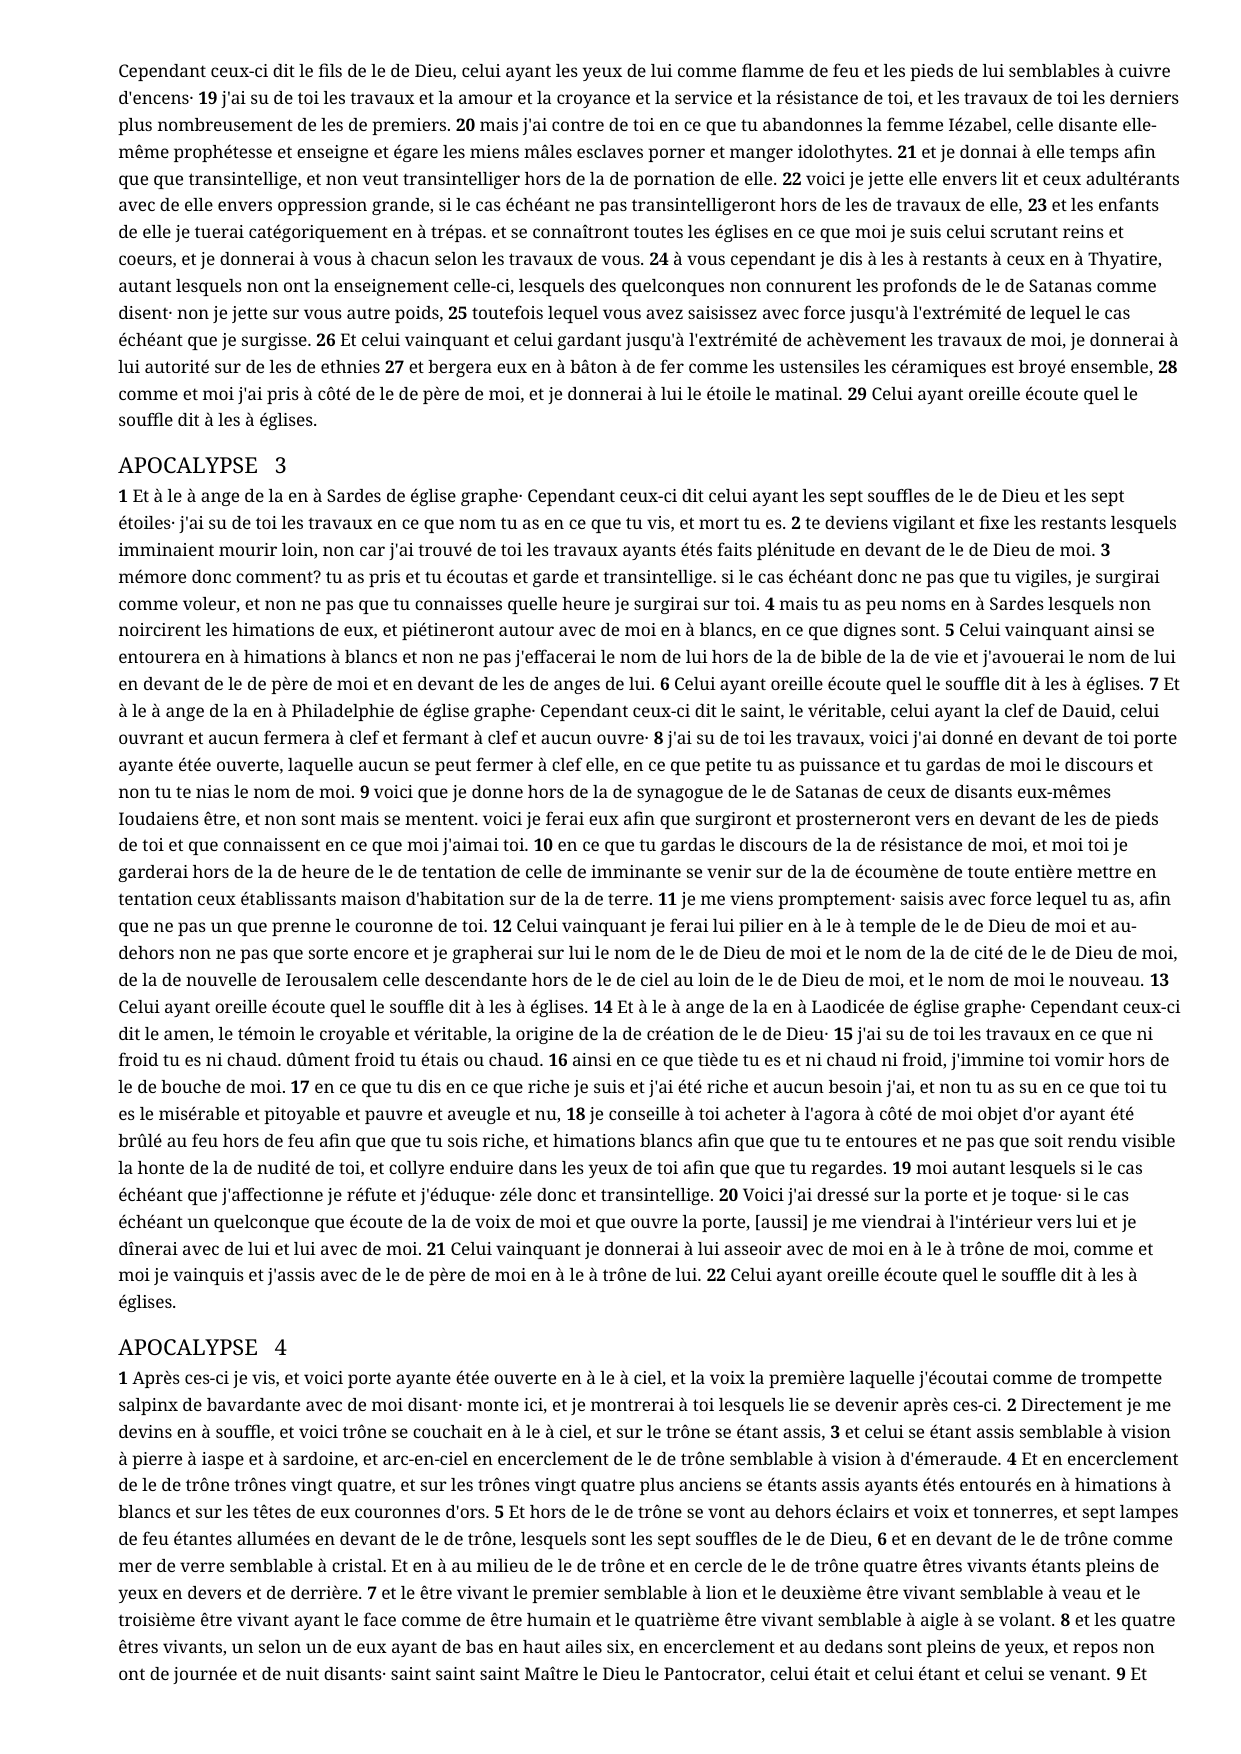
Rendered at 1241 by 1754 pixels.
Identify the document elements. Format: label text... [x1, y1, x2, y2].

text APOCALYPSE 3 [118, 450, 1181, 480]
text 1 Et à le à ange de la en à Sardes de église graphe· Cependant ceux-ci dit celui ayant les sept souffles de le de Dieu et les sept étoiles· j'ai su de toi les travaux en ce que nom tu as en ce que tu vis, et mort tu es. 2 te deviens vigilant et fixe les restants lesquels imminaient mourir loin, non car j'ai trouvé de toi les travaux ayants étés faits plénitude en devant de le de Dieu de moi. 3 mémore donc comment? tu as pris et tu écoutas et garde et transintellige. si le cas échéant donc ne pas que tu vigiles, je surgirai comme voleur, et non ne pas que tu connaisses quelle heure je surgirai sur toi. 4 mais tu as peu noms en à Sardes lesquels non noircirent les himations de eux, et piétineront autour avec de moi en à blancs, en ce que dignes sont. 5 Celui vainquant ainsi se entourera en à himations à blancs et non ne pas j'effacerai le nom de lui hors de la de bible de la de vie et j'avouerai le nom de lui en devant de le de père de moi et en devant de les de anges de lui. 6 Celui ayant oreille écoute quel le souffle dit à les à églises. 7 Et à le à ange de la en à Philadelphie de église graphe· Cependant ceux-ci dit le saint, le véritable, celui ayant la clef de Dauid, celui ouvrant et aucun fermera à clef et fermant à clef et aucun ouvre· 8 j'ai su de toi les travaux, voici j'ai donné en devant de toi porte ayante étée ouverte, laquelle aucun se peut fermer à clef elle, en ce que petite tu as puissance et tu gardas de moi le discours et non tu te nias le nom de moi. 9 voici que je donne hors de la de synagogue de le de Satanas de ceux de disants eux-mêmes Ioudaiens être, et non sont mais se mentent. voici je ferai eux afin que surgiront et prosterneront vers en devant de les de pieds de toi et que connaissent en ce que moi j'aimai toi. 10 en ce que tu gardas le discours de la de résistance de moi, et moi toi je garderai hors de la de heure de le de tentation de celle de imminante se venir sur de la de écoumène de toute entière mettre en tentation ceux établissants maison d'habitation sur de la de terre. 11 je me viens promptement· saisis avec force lequel tu as, afin que ne pas un que prenne le couronne de toi. 12 Celui vainquant je ferai lui pilier en à le à temple de le de Dieu de moi et au-dehors non ne pas que sorte encore et je grapherai sur lui le nom de le de Dieu de moi et le nom de la de cité de le de Dieu de moi, de la de nouvelle de Ierousalem celle descendante hors de le de ciel au loin de le de Dieu de moi, et le nom de moi le nouveau. 13 Celui ayant oreille écoute quel le souffle dit à les à églises. 14 Et à le à ange de la en à Laodicée de église graphe· Cependant ceux-ci dit le amen, le témoin le croyable et véritable, la origine de la de création de le de Dieu· 15 j'ai su de toi les travaux en ce que ni froid tu es ni chaud. dûment froid tu étais ou chaud. 16 ainsi en ce que tiède tu es et ni chaud ni froid, j'immine toi vomir hors de le de bouche de moi. 17 en ce que tu dis en ce que riche je suis et j'ai été riche et aucun besoin j'ai, et non tu as su en ce que toi tu es le misérable et pitoyable et pauvre et aveugle et nu, 18 je conseille à toi acheter à l'agora à côté de moi objet d'or ayant été brûlé au feu hors de feu afin que que tu sois riche, et himations blancs afin que que tu te entoures et ne pas que soit rendu visible la honte de la de nudité de toi, et collyre enduire dans les yeux de toi afin que que tu regardes. 19 moi autant lesquels si le cas échéant que j'affectionne je réfute et j'éduque· zéle donc et transintellige. 20 Voici j'ai dressé sur la porte et je toque· si le cas échéant un quelconque que écoute de la de voix de moi et que ouvre la porte, [aussi] je me viendrai à l'intérieur vers lui et je dînerai avec de lui et lui avec de moi. 21 Celui vainquant je donnerai à lui asseoir avec de moi en à le à trône de moi, comme et moi je vainquis et j'assis avec de le de père de moi en à le à trône de lui. 22 Celui ayant oreille écoute quel le souffle dit à les à églises. [118, 484, 1181, 1314]
text APOCALYPSE 4 [118, 1332, 1181, 1362]
text Cependant ceux-ci dit le fils de le de Dieu, celui ayant les yeux de lui comme flamme de feu et les pieds de lui semblables à cuivre d'encens· 19 j'ai su de toi les travaux et la amour et la croyance et la service et la résistance de toi, et les travaux de toi les derniers plus nombreusement de les de premiers. 20 mais j'ai contre de toi en ce que tu abandonnes la femme Iézabel, celle disante elle-même prophétesse et enseigne et égare les miens mâles esclaves porner et manger idolothytes. 21 et je donnai à elle temps afin que que transintellige, et non veut transintelliger hors de la de pornation de elle. 22 voici je jette elle envers lit et ceux adultérants avec de elle envers oppression grande, si le cas échéant ne pas transintelligeront hors de les de travaux de elle, 23 et les enfants de elle je tuerai catégoriquement en à trépas. et se connaîtront toutes les églises en ce que moi je suis celui scrutant reins et coeurs, et je donnerai à vous à chacun selon les travaux de vous. 24 à vous cependant je dis à les à restants à ceux en à Thyatire, autant lesquels non ont la enseignement celle-ci, lesquels des quelconques non connurent les profonds de le de Satanas comme disent· non je jette sur vous autre poids, 25 toutefois lequel vous avez saisissez avec force jusqu'à l'extrémité de lequel le cas échéant que je surgisse. 26 Et celui vainquant et celui gardant jusqu'à l'extrémité de achèvement les travaux de moi, je donnerai à lui autorité sur de les de ethnies 27 et bergera eux en à bâton à de fer comme les ustensiles les céramiques est broyé ensemble, 28 comme et moi j'ai pris à côté de le de père de moi, et je donnerai à lui le étoile le matinal. 29 Celui ayant oreille écoute quel le souffle dit à les à églises. [118, 59, 1181, 432]
text 1 Après ces-ci je vis, et voici porte ayante étée ouverte en à le à ciel, et la voix la première laquelle j'écoutai comme de trompette salpinx de bavardante avec de moi disant· monte ici, et je montrerai à toi lesquels lie se devenir après ces-ci. 2 Directement je me devins en à souffle, et voici trône se couchait en à le à ciel, et sur le trône se étant assis, 3 et celui se étant assis semblable à vision à pierre à iaspe et à sardoine, et arc-en-ciel en encerclement de le de trône semblable à vision à d'émeraude. 4 Et en encerclement de le de trône trônes vingt quatre, et sur les trônes vingt quatre plus anciens se étants assis ayants étés entourés en à himations à blancs et sur les têtes de eux couronnes d'ors. 5 Et hors de le de trône se vont au dehors éclairs et voix et tonnerres, et sept lampes de feu étantes allumées en devant de le de trône, lesquels sont les sept souffles de le de Dieu, 6 et en devant de le de trône comme mer de verre semblable à cristal. Et en à au milieu de le de trône et en cercle de le de trône quatre êtres vivants étants pleins de yeux en devers et de derrière. 7 et le être vivant le premier semblable à lion et le deuxième être vivant semblable à veau et le troisième être vivant ayant le face comme de être humain et le quatrième être vivant semblable à aigle à se volant. 8 et les quatre êtres vivants, un selon un de eux ayant de bas en haut ailes six, en encerclement et au dedans sont pleins de yeux, et repos non ont de journée et de nuit disants· saint saint saint Maître le Dieu le Pantocrator, celui était et celui étant et celui se venant. 9 Et [118, 1366, 1181, 1685]
